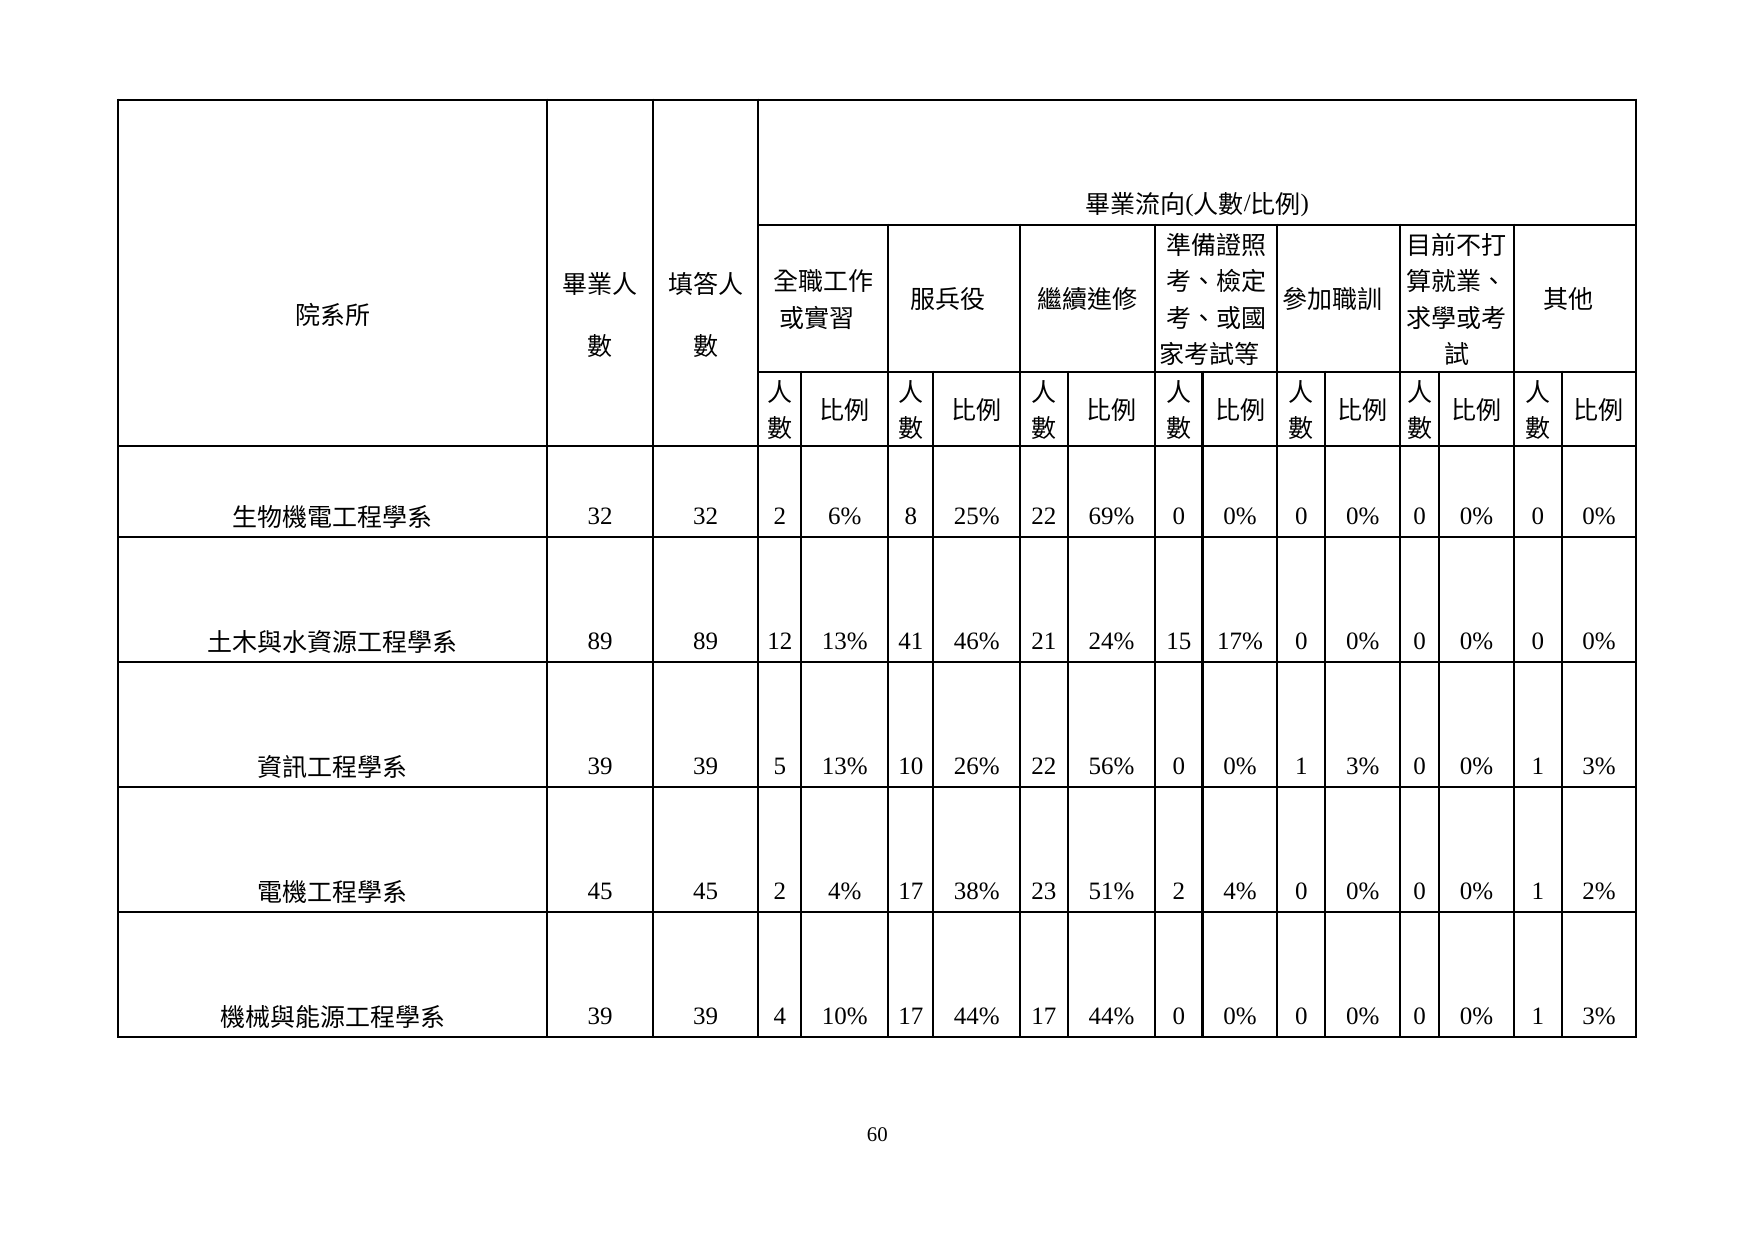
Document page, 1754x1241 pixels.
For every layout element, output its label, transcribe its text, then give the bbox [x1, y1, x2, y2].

table_cell 44% [934, 913, 1019, 1036]
table_cell 3% [1563, 913, 1635, 1036]
table_cell 1 [1515, 663, 1561, 786]
table_cell 機械與能源工程學系 [119, 913, 546, 1036]
table_cell 0 [1156, 663, 1201, 786]
table_cell 38% [934, 788, 1019, 911]
table_cell 比例 [802, 373, 887, 445]
table_cell 2% [1563, 788, 1635, 911]
table_cell 2 [759, 447, 800, 536]
table_cell 生物機電工程學系 [119, 447, 546, 536]
table_cell 0 [1401, 788, 1438, 911]
table_cell 4% [802, 788, 887, 911]
table_cell 45 [654, 788, 757, 911]
table_cell 8 [889, 447, 932, 536]
table_cell 0 [1156, 913, 1201, 1036]
table_cell 0% [1563, 447, 1635, 536]
table_cell 0 [1401, 663, 1438, 786]
table_cell 10 [889, 663, 932, 786]
table_cell 3% [1326, 663, 1399, 786]
table_cell 4% [1204, 788, 1276, 911]
table_cell 12 [759, 538, 800, 661]
table_cell 2 [1156, 788, 1201, 911]
table_cell 0 [1515, 538, 1561, 661]
table_cell 10% [802, 913, 887, 1036]
table_cell 資訊工程學系 [119, 663, 546, 786]
table_cell 56% [1069, 663, 1154, 786]
table_cell 準備證照考、檢定考、或國家考試等 [1156, 226, 1276, 371]
table_cell 17 [889, 913, 932, 1036]
table_cell 51% [1069, 788, 1154, 911]
table_cell 21 [1021, 538, 1067, 661]
table_cell 0% [1440, 788, 1513, 911]
table_cell 41 [889, 538, 932, 661]
table_cell 0% [1204, 663, 1276, 786]
table_cell 39 [654, 663, 757, 786]
table_cell 0% [1326, 447, 1399, 536]
table_cell 0% [1440, 447, 1513, 536]
table_cell 0 [1156, 447, 1201, 536]
table_cell 1 [1278, 663, 1324, 786]
table_cell 24% [1069, 538, 1154, 661]
table_cell 0% [1326, 913, 1399, 1036]
table_cell 5 [759, 663, 800, 786]
table_cell 17 [889, 788, 932, 911]
table_cell 39 [548, 913, 652, 1036]
table_cell 13% [802, 663, 887, 786]
table_cell 比例 [1204, 373, 1276, 445]
table_cell 全職工作或實習 [759, 226, 887, 371]
table_cell 0% [1326, 538, 1399, 661]
table_cell 15 [1156, 538, 1201, 661]
table_cell 土木與水資源工程學系 [119, 538, 546, 661]
table_cell 比例 [1440, 373, 1513, 445]
table_cell 0 [1278, 788, 1324, 911]
table_cell 人數 [1278, 373, 1324, 445]
table_cell 比例 [1563, 373, 1635, 445]
table_cell 0% [1440, 663, 1513, 786]
table_cell 2 [759, 788, 800, 911]
table_cell 0% [1440, 913, 1513, 1036]
table_cell 電機工程學系 [119, 788, 546, 911]
table_cell 26% [934, 663, 1019, 786]
table_cell 0% [1326, 788, 1399, 911]
table_header 畢業人數 [548, 101, 652, 445]
table_cell 13% [802, 538, 887, 661]
table_cell 0 [1278, 447, 1324, 536]
table_cell 人數 [759, 373, 800, 445]
table_cell 繼續進修 [1021, 226, 1154, 371]
table_cell 89 [654, 538, 757, 661]
table_cell 39 [548, 663, 652, 786]
table_header 畢業流向(人數/比例) [759, 101, 1635, 223]
table_cell 0% [1563, 538, 1635, 661]
table_cell 32 [654, 447, 757, 536]
table_cell 其他 [1515, 226, 1635, 371]
table_cell 0 [1401, 538, 1438, 661]
table_cell 0 [1515, 447, 1561, 536]
table_cell 0 [1401, 447, 1438, 536]
table_cell 89 [548, 538, 652, 661]
table_cell 比例 [1326, 373, 1399, 445]
table_cell 6% [802, 447, 887, 536]
table_cell 0 [1401, 913, 1438, 1036]
table_cell 45 [548, 788, 652, 911]
table_cell 人數 [889, 373, 932, 445]
table_cell 比例 [1069, 373, 1154, 445]
table_cell 32 [548, 447, 652, 536]
table_cell 0 [1278, 913, 1324, 1036]
table_cell 69% [1069, 447, 1154, 536]
table_cell 目前不打算就業、求學或考試 [1401, 226, 1513, 371]
table_cell 0% [1204, 913, 1276, 1036]
table_cell 參加職訓 [1278, 226, 1399, 371]
table_cell 0% [1440, 538, 1513, 661]
table_cell 人數 [1021, 373, 1067, 445]
table_cell 25% [934, 447, 1019, 536]
table_cell 17 [1021, 913, 1067, 1036]
table_cell 人數 [1401, 373, 1438, 445]
table_cell 人數 [1515, 373, 1561, 445]
table_cell 17% [1204, 538, 1276, 661]
table_cell 人數 [1156, 373, 1201, 445]
table_cell 22 [1021, 663, 1067, 786]
table_cell 3% [1563, 663, 1635, 786]
table_cell 0 [1278, 538, 1324, 661]
table_cell 46% [934, 538, 1019, 661]
table_cell 0% [1204, 447, 1276, 536]
table_cell 服兵役 [889, 226, 1019, 371]
table_header 院系所 [119, 101, 546, 445]
table_cell 1 [1515, 913, 1561, 1036]
table_cell 4 [759, 913, 800, 1036]
table_cell 39 [654, 913, 757, 1036]
table_cell 比例 [934, 373, 1019, 445]
table_cell 22 [1021, 447, 1067, 536]
table_header 填答人數 [654, 101, 757, 445]
table_cell 1 [1515, 788, 1561, 911]
table_cell 23 [1021, 788, 1067, 911]
table_cell 44% [1069, 913, 1154, 1036]
